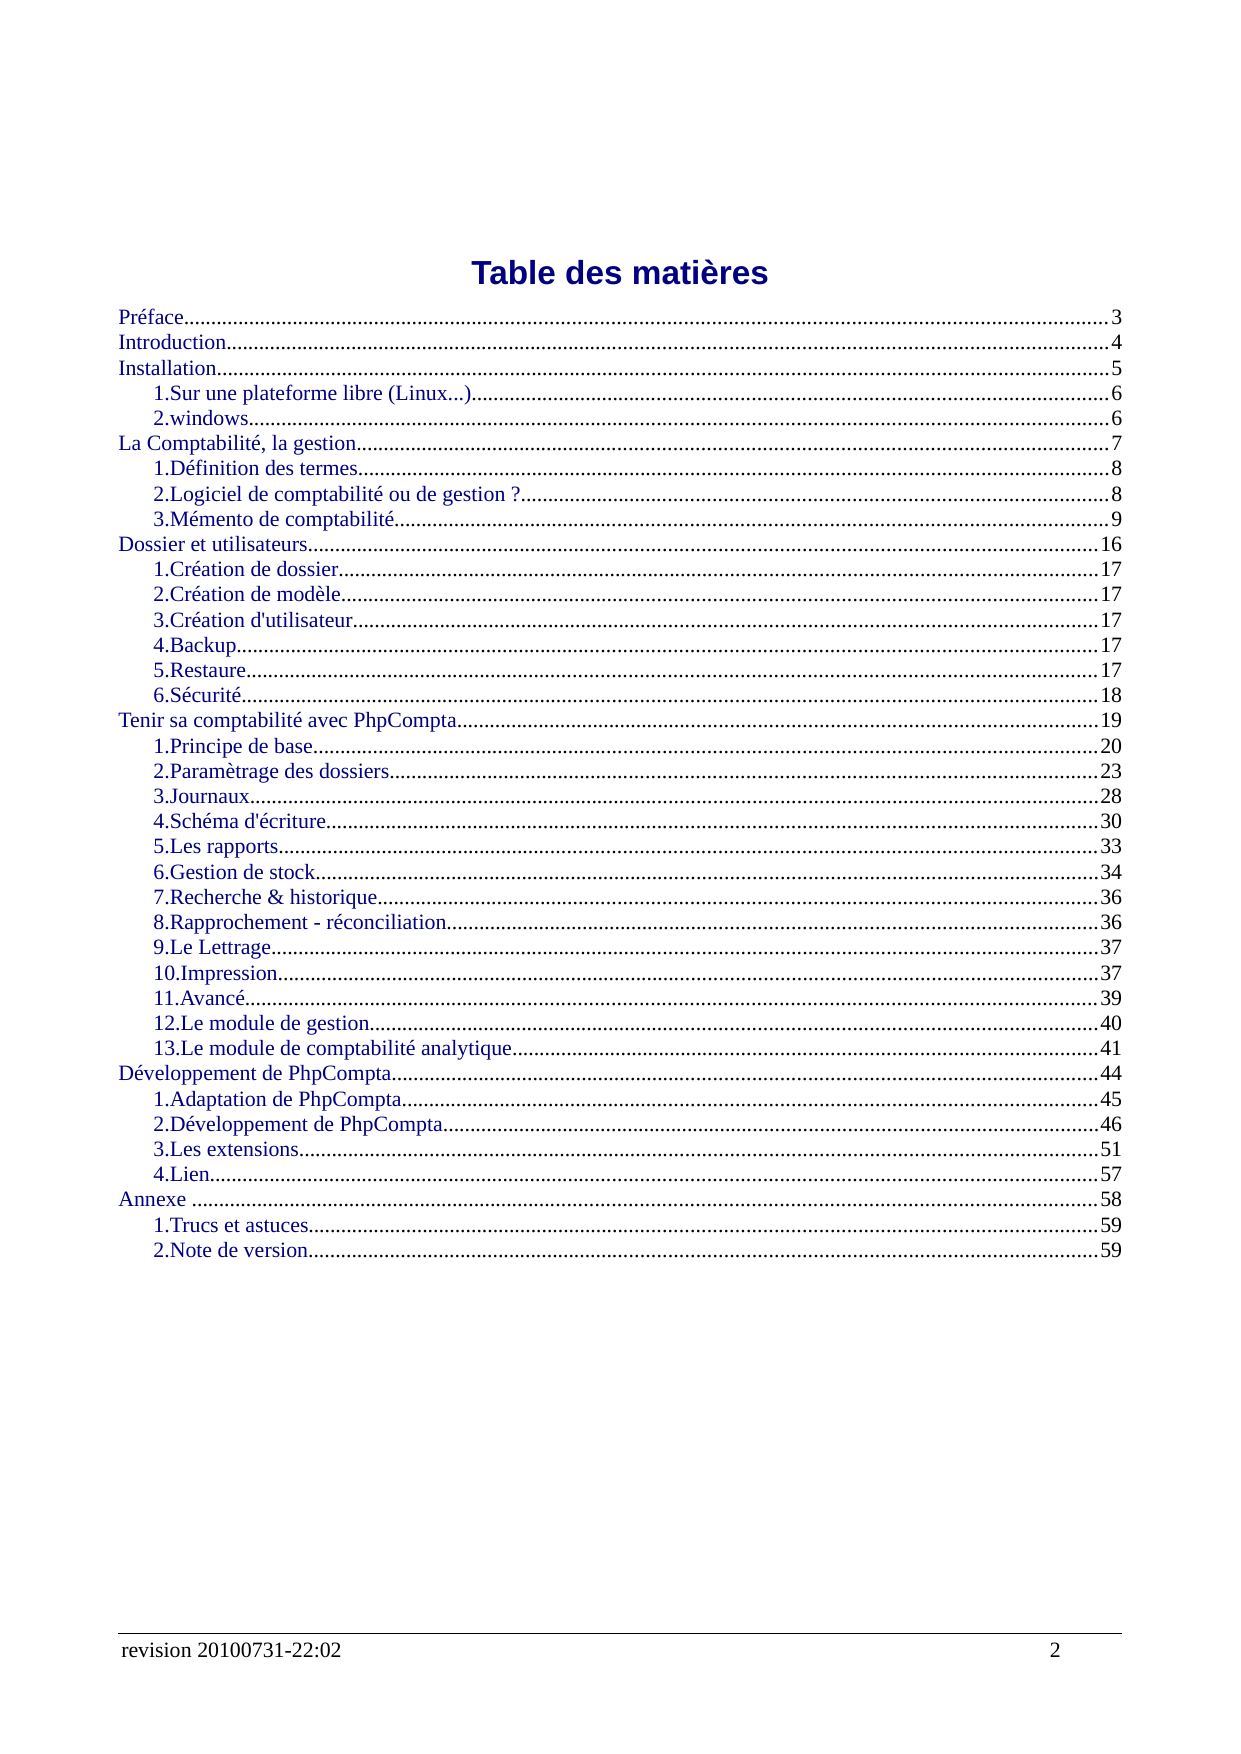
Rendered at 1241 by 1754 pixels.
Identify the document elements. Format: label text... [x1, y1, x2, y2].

text 11.Avancé 39 [148, 985, 1122, 1010]
text 2.Logiciel de comptabilité ou de gestion ? 8 [148, 481, 1122, 506]
text 1.Création de dossier 17 [148, 556, 1122, 581]
text 2.Paramètrage des dossiers 23 [148, 758, 1122, 783]
text 4.Lien 57 [148, 1161, 1122, 1186]
text 2.Création de modèle 17 [148, 581, 1122, 607]
text 10.Impression 37 [148, 959, 1122, 985]
text 12.Le module de gestion 40 [148, 1010, 1122, 1035]
text Annexe 58 [118, 1186, 1122, 1212]
text 8.Rapprochement - réconciliation 36 [148, 909, 1122, 934]
text 3.Mémento de comptabilité 9 [148, 506, 1122, 531]
text 4.Backup 17 [148, 632, 1122, 657]
text 1.Principe de base 20 [148, 733, 1122, 758]
text 5.Restaure 17 [148, 657, 1122, 682]
text 1.Sur une plateforme libre (Linux...) 6 [148, 380, 1122, 405]
text 1.Définition des termes 8 [148, 455, 1122, 481]
text 2.Note de version 59 [148, 1237, 1122, 1262]
text Tenir sa comptabilité avec PhpCompta 19 [118, 707, 1122, 733]
text 3.Création d'utilisateur 17 [148, 607, 1122, 632]
text Dossier et utilisateurs 16 [118, 531, 1122, 556]
text 13.Le module de comptabilité analytique 41 [148, 1035, 1122, 1060]
text Introduction 4 [118, 329, 1122, 354]
text 2.windows 6 [148, 405, 1122, 430]
text 6.Gestion de stock 34 [148, 859, 1122, 884]
text 4.Schéma d'écriture 30 [148, 808, 1122, 833]
text La Comptabilité, la gestion 7 [118, 430, 1122, 455]
text 2.Développement de PhpCompta 46 [148, 1111, 1122, 1136]
subtitle Table des matières [118, 253, 1122, 292]
text 3.Les extensions 51 [148, 1136, 1122, 1161]
text 1.Adaptation de PhpCompta 45 [148, 1086, 1122, 1111]
text 7.Recherche & historique 36 [148, 884, 1122, 909]
text 3.Journaux 28 [148, 783, 1122, 808]
text 1.Trucs et astuces 59 [148, 1212, 1122, 1237]
text Développement de PhpCompta 44 [118, 1060, 1122, 1086]
text 5.Les rapports 33 [148, 833, 1122, 859]
text 6.Sécurité 18 [148, 682, 1122, 707]
text Préface 3 [118, 304, 1122, 329]
text Installation 5 [118, 354, 1122, 380]
text 9.Le Lettrage 37 [148, 934, 1122, 959]
